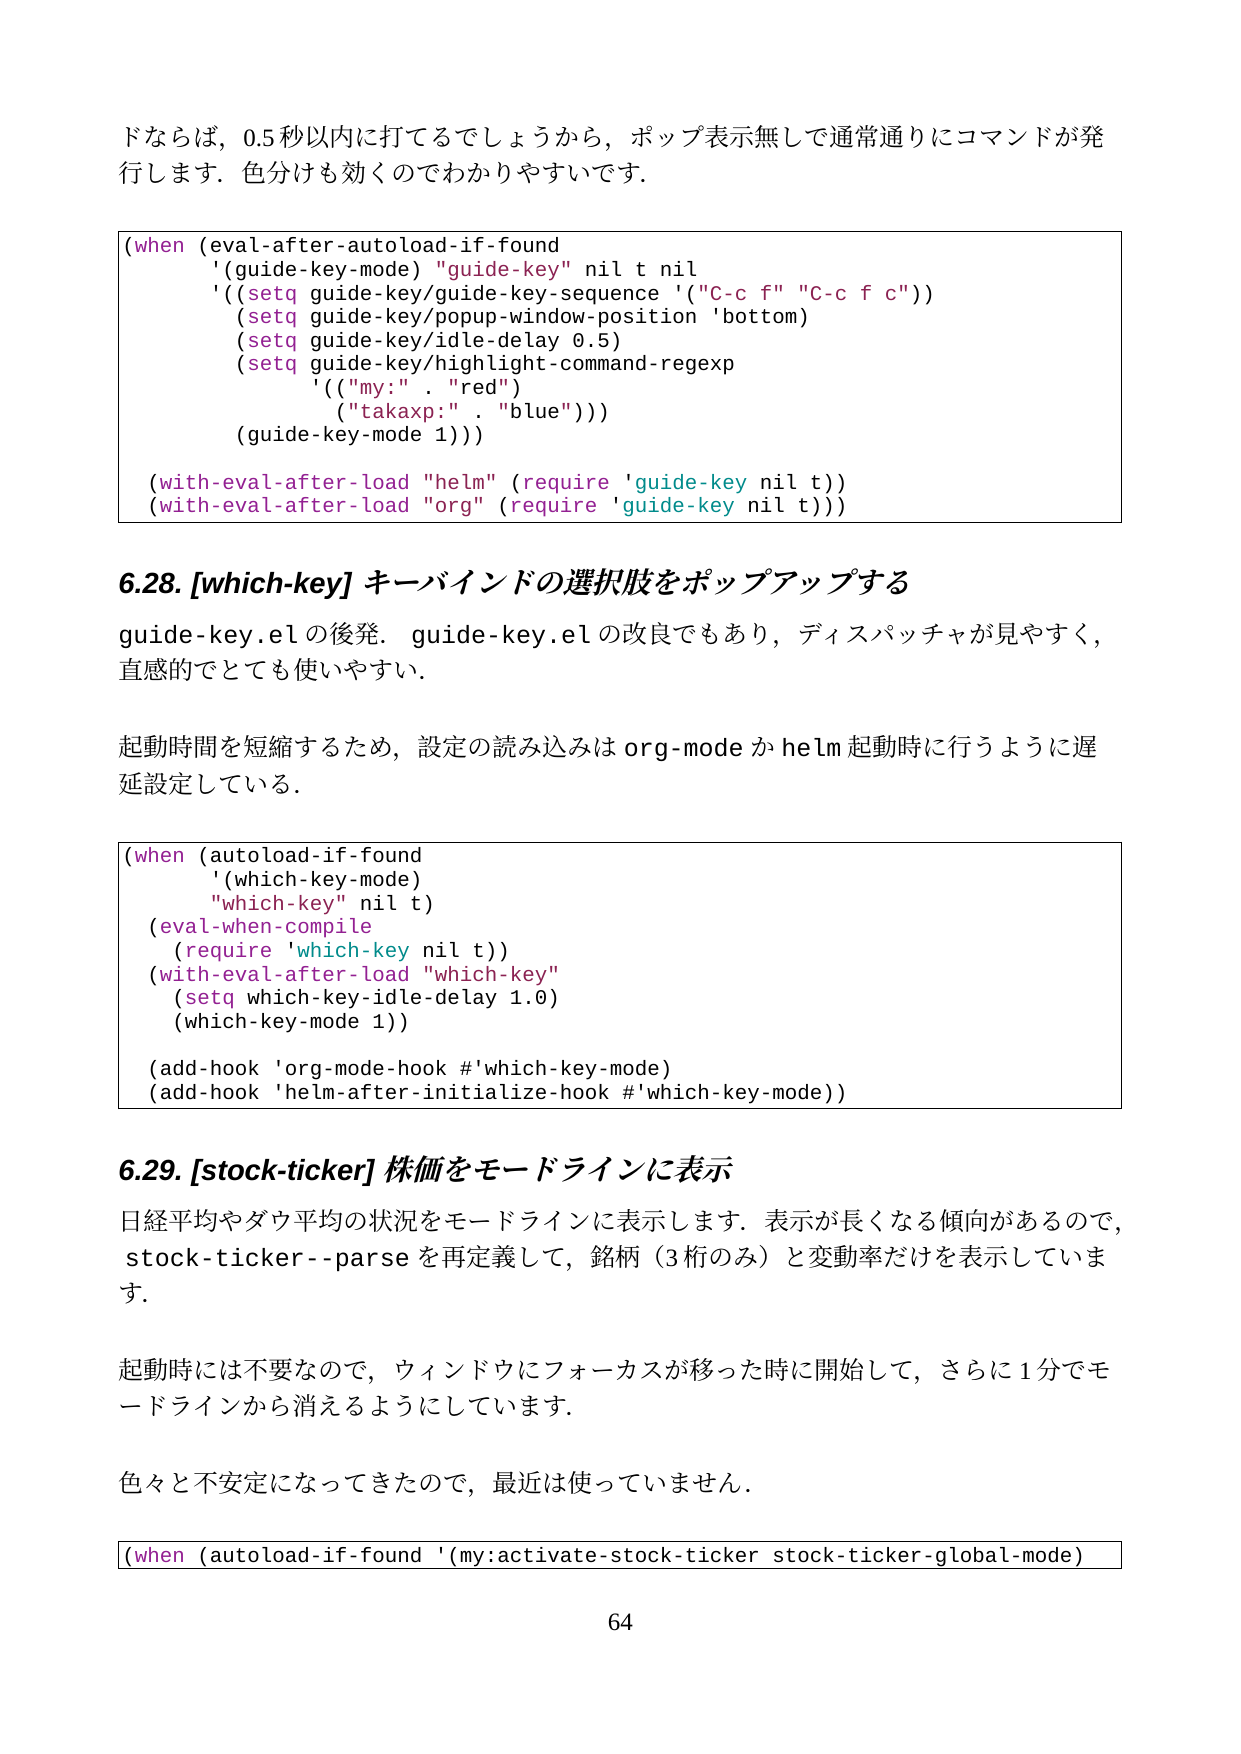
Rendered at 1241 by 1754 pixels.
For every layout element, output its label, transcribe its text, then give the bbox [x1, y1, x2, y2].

text 日経平均やダウ平均の状況をモードラインに表示します．表示が長くなる傾向があるので， stock-ticker--parse を再定義して，銘柄（3桁のみ）と変動率だけを表示しています． [118, 1201, 1122, 1338]
text (add-hook 'org-mode-hook #'which-key-mode) [119, 1054, 1121, 1078]
text (setq guide-key/popup-window-position 'bottom) [119, 302, 1121, 326]
text (when (autoload-if-found [119, 843, 1121, 865]
text '(guide-key-mode) "guide-key" nil t nil [119, 255, 1121, 278]
text guide-key.el の後発． guide-key.el の改良でもあり，ディスパッチャが見やすく，直感的でとても使いやすい． [118, 615, 1122, 716]
text (with-eval-after-load "which-key" [119, 960, 1121, 983]
text (guide-key-mode 1))) [119, 420, 1121, 444]
text 起動時には不要なので，ウィンドウにフォーカスが移った時に開始して，さらに1分でモードラインから消えるようにしています． [118, 1351, 1122, 1451]
text (when (eval-after-autoload-if-found [119, 232, 1121, 255]
text (setq guide-key/highlight-command-regexp [119, 349, 1121, 373]
text '(which-key-mode) [119, 865, 1121, 889]
text '(("my:" . "red") [119, 373, 1121, 397]
text (setq which-key-idle-delay 1.0) [119, 983, 1121, 1007]
text (which-key-mode 1)) [119, 1007, 1121, 1031]
text 色々と不安定になってきたので，最近は使っていません． [118, 1464, 1122, 1528]
text "which-key" nil t) [119, 889, 1121, 912]
subtitle [which-key] キーバインドの選択肢をポップアップする [118, 560, 1122, 602]
text 起動時間を短縮するため，設定の読み込みは org-mode か helm 起動時に行うように遅延設定している． [118, 728, 1122, 829]
text (add-hook 'helm-after-initialize-hook #'which-key-mode)) [119, 1078, 1121, 1108]
subtitle [stock-ticker] 株価をモードラインに表示 [118, 1147, 1122, 1189]
text ドならば，0.5秒以内に打てるでしょうから，ポップ表示無しで通常通りにコマンドが発行します．色分けも効くのでわかりやすいです． [118, 118, 1122, 219]
text (with-eval-after-load "helm" (require 'guide-key nil t)) [119, 468, 1121, 491]
text ("takaxp:" . "blue"))) [119, 397, 1121, 420]
text (with-eval-after-load "org" (require 'guide-key nil t))) [119, 491, 1121, 522]
text (when (autoload-if-found '(my:activate-stock-ticker stock-ticker-global-mode) [119, 1542, 1121, 1568]
text (eval-when-compile [119, 912, 1121, 936]
text (require 'which-key nil t)) [119, 936, 1121, 960]
text (setq guide-key/idle-delay 0.5) [119, 326, 1121, 349]
text '((setq guide-key/guide-key-sequence '("C-c f" "C-c f c")) [119, 278, 1121, 302]
